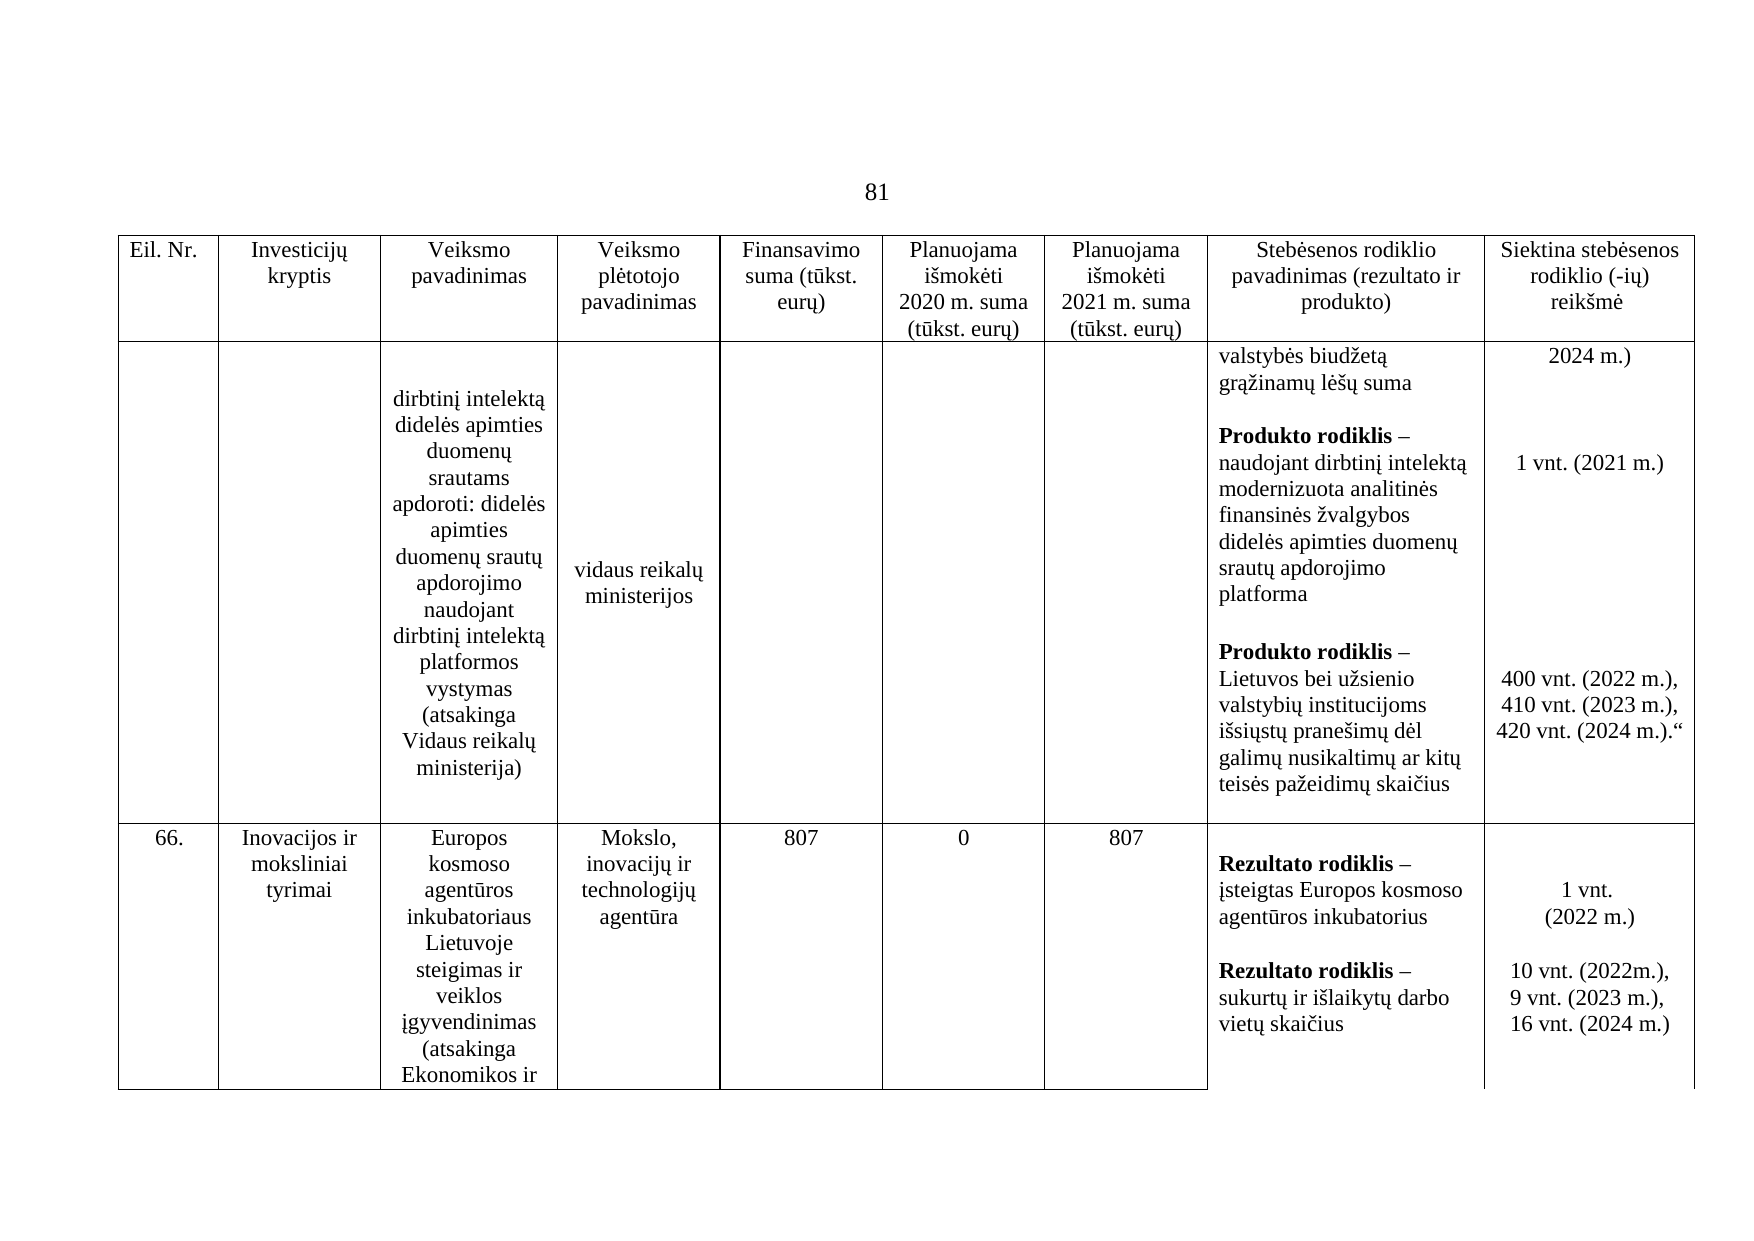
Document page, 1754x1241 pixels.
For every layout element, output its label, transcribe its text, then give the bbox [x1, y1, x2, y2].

table_cell 10 vnt. (2022m.), 9 vnt. (2023 m.), 16 vnt. (2024 m.) [1485, 930, 1694, 1089]
table_cell 66. [119, 824, 218, 1089]
table_header Eil. Nr. [119, 236, 218, 341]
table_cell Produkto rodiklis – Lietuvos bei užsienio valstybių institucijoms išsiųstų pranešimų dėl galimų nusikaltimų ar kitų teisės pažeidimų skaičius [1208, 611, 1484, 823]
table_cell vidaus reikalų ministerijos [558, 342, 719, 823]
table_cell 807 [721, 824, 882, 1089]
table_cell valstybės biudžetą grąžinamų lėšų suma [1208, 342, 1484, 395]
table_cell [119, 342, 218, 823]
table_header Veiksmo plėtotojo pavadinimas [558, 236, 719, 341]
table_cell Produkto rodiklis – naudojant dirbtinį intelektą modernizuota analitinės finansinės žvalgybos didelės apimties duomenų srautų apdorojimo platforma [1208, 395, 1484, 611]
table_header Veiksmo pavadinimas [381, 236, 557, 341]
table_cell 2024 m.) [1485, 342, 1694, 395]
table_cell Rezultato rodiklis – sukurtų ir išlaikytų darbo vietų skaičius [1208, 930, 1484, 1089]
table_cell Europos kosmoso agentūros inkubatoriaus Lietuvoje steigimas ir veiklos įgyvendinimas (atsakinga Ekonomikos ir [381, 824, 557, 1089]
table_cell 1 vnt. (2021 m.) [1485, 395, 1694, 611]
table_cell Mokslo, inovacijų ir technologijų agentūra [558, 824, 719, 1089]
table_header Finansavimo suma (tūkst. eurų) [721, 236, 882, 341]
table_cell [721, 342, 882, 823]
table_cell [883, 342, 1044, 823]
table_cell [1045, 342, 1207, 823]
table_cell 0 [883, 824, 1044, 1089]
table_header Planuojama išmokėti 2021 m. suma (tūkst. eurų) [1045, 236, 1207, 341]
table_cell Inovacijos ir moksliniai tyrimai [219, 824, 380, 1089]
table_header Stebėsenos rodiklio pavadinimas (rezultato ir produkto) [1208, 236, 1484, 341]
table_cell [219, 342, 380, 823]
table_header Investicijų kryptis [219, 236, 380, 341]
table_header Planuojama išmokėti 2020 m. suma (tūkst. eurų) [883, 236, 1044, 341]
table_cell 400 vnt. (2022 m.), 410 vnt. (2023 m.), 420 vnt. (2024 m.).“ [1485, 611, 1694, 823]
table_cell dirbtinį intelektą didelės apimties duomenų srautams apdoroti: didelės apimties duomenų srautų apdorojimo naudojant dirbtinį intelektą platformos vystymas (atsakinga Vidaus reikalų ministerija) [381, 342, 557, 823]
table_cell 1 vnt. (2022 m.) [1485, 824, 1694, 930]
table_header Siektina stebėsenos rodiklio (-ių) reikšmė [1485, 236, 1694, 341]
table_cell Rezultato rodiklis – įsteigtas Europos kosmoso agentūros inkubatorius [1208, 824, 1484, 930]
table_cell 807 [1045, 824, 1207, 1089]
